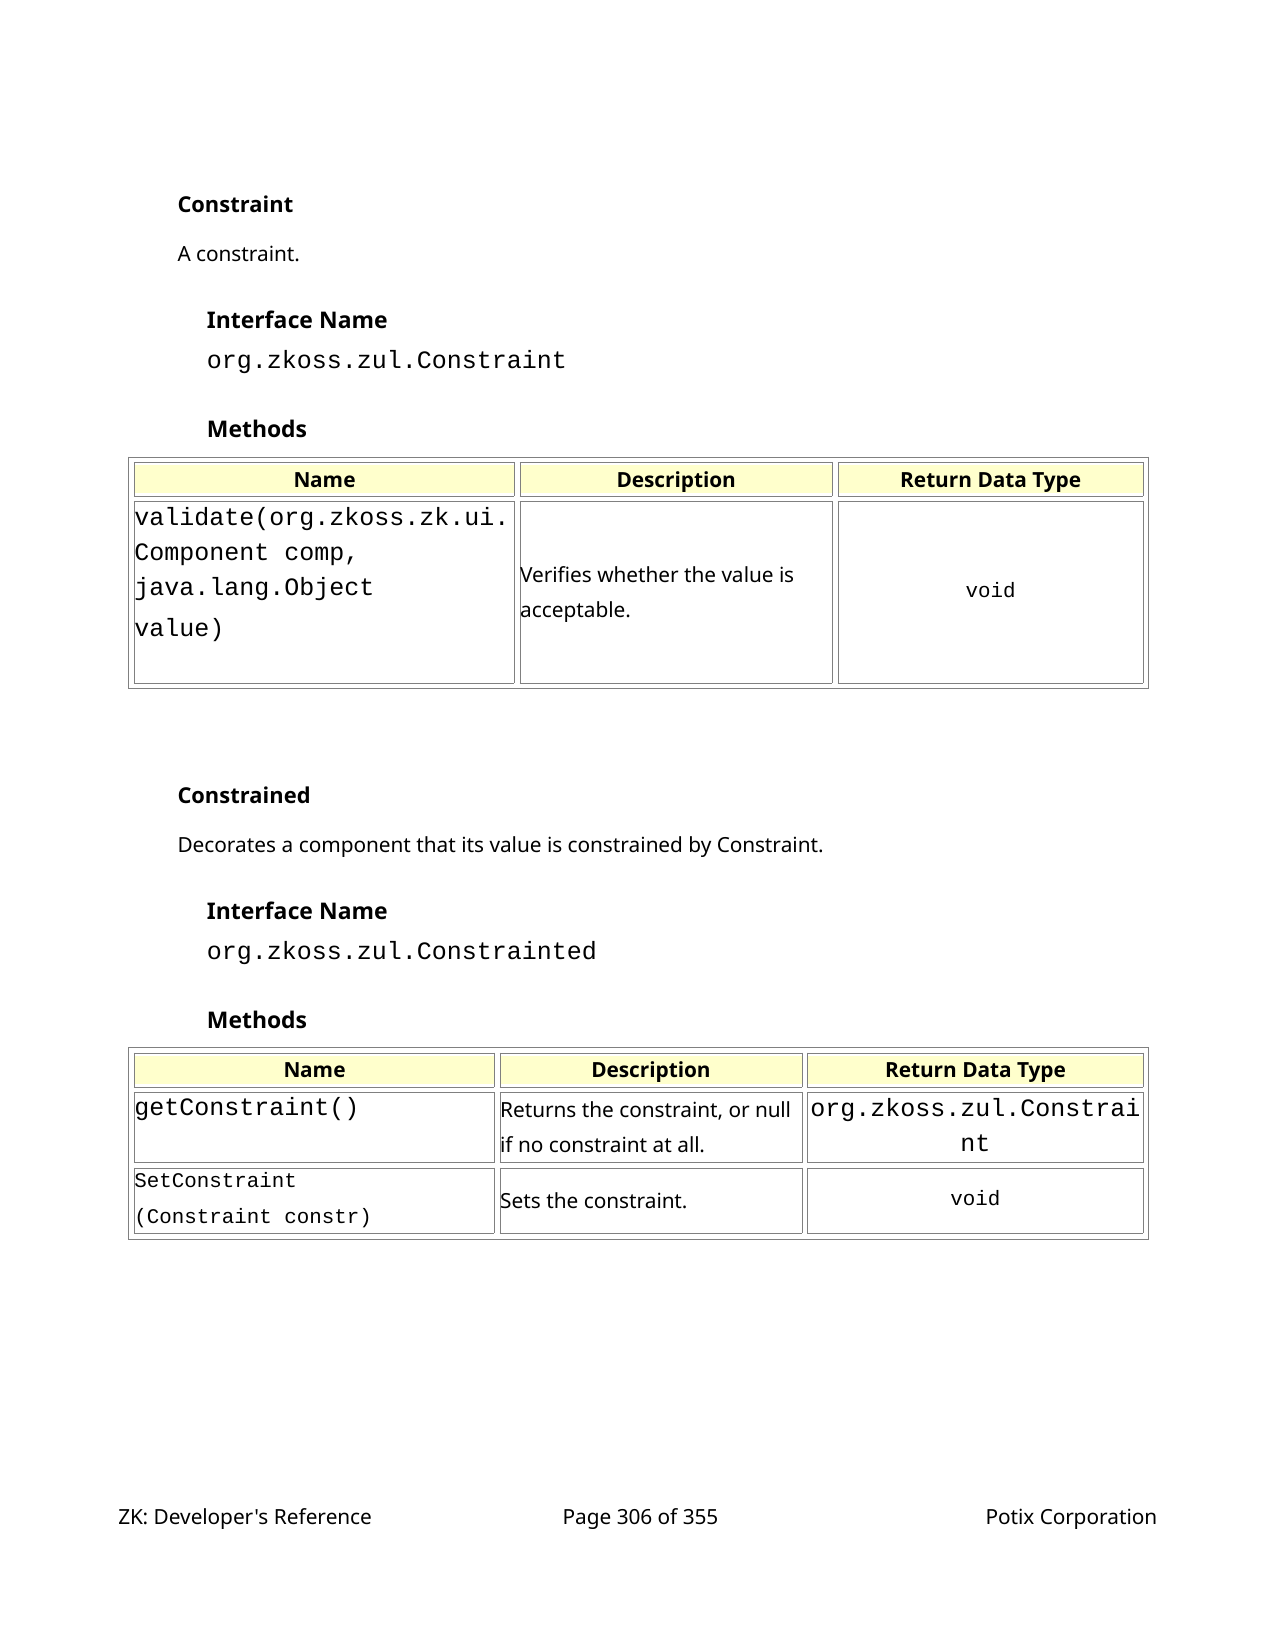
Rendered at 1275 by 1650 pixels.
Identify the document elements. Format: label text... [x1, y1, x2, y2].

text Decorates a component that its value is constrained by Constraint. [177, 830, 1157, 858]
table_header Description [517, 458, 835, 496]
table_header Description [497, 1048, 804, 1087]
table_cell validate(org.zkoss.zk.ui.Component comp, java.lang.Object value) [131, 496, 517, 683]
text org.zkoss.zul.Constrainted [207, 939, 1157, 967]
table_cell void [835, 496, 1146, 683]
table_header Return Data Type [835, 458, 1146, 496]
table_cell getConstraint() [131, 1087, 497, 1162]
table_cell void [805, 1162, 1146, 1233]
subtitle Constraint [177, 189, 1157, 219]
subtitle Interface Name [207, 895, 1157, 926]
table_cell Sets the constraint. [497, 1162, 804, 1233]
subtitle Constrained [177, 779, 1157, 809]
table_header Name [131, 458, 517, 496]
table_cell Verifies whether the value is acceptable. [517, 496, 835, 683]
text A constraint. [177, 239, 1157, 268]
subtitle Interface Name [207, 304, 1157, 336]
subtitle Methods [207, 1003, 1157, 1035]
table_header Name [131, 1048, 497, 1087]
table_cell SetConstraint (Constraint constr) [131, 1162, 497, 1233]
table_header Return Data Type [805, 1048, 1146, 1087]
subtitle Methods [207, 413, 1157, 444]
table_cell org.zkoss.zul.Constraint [805, 1087, 1146, 1162]
table_cell Returns the constraint, or null if no constraint at all. [497, 1087, 804, 1162]
text org.zkoss.zul.Constraint [207, 348, 1157, 376]
